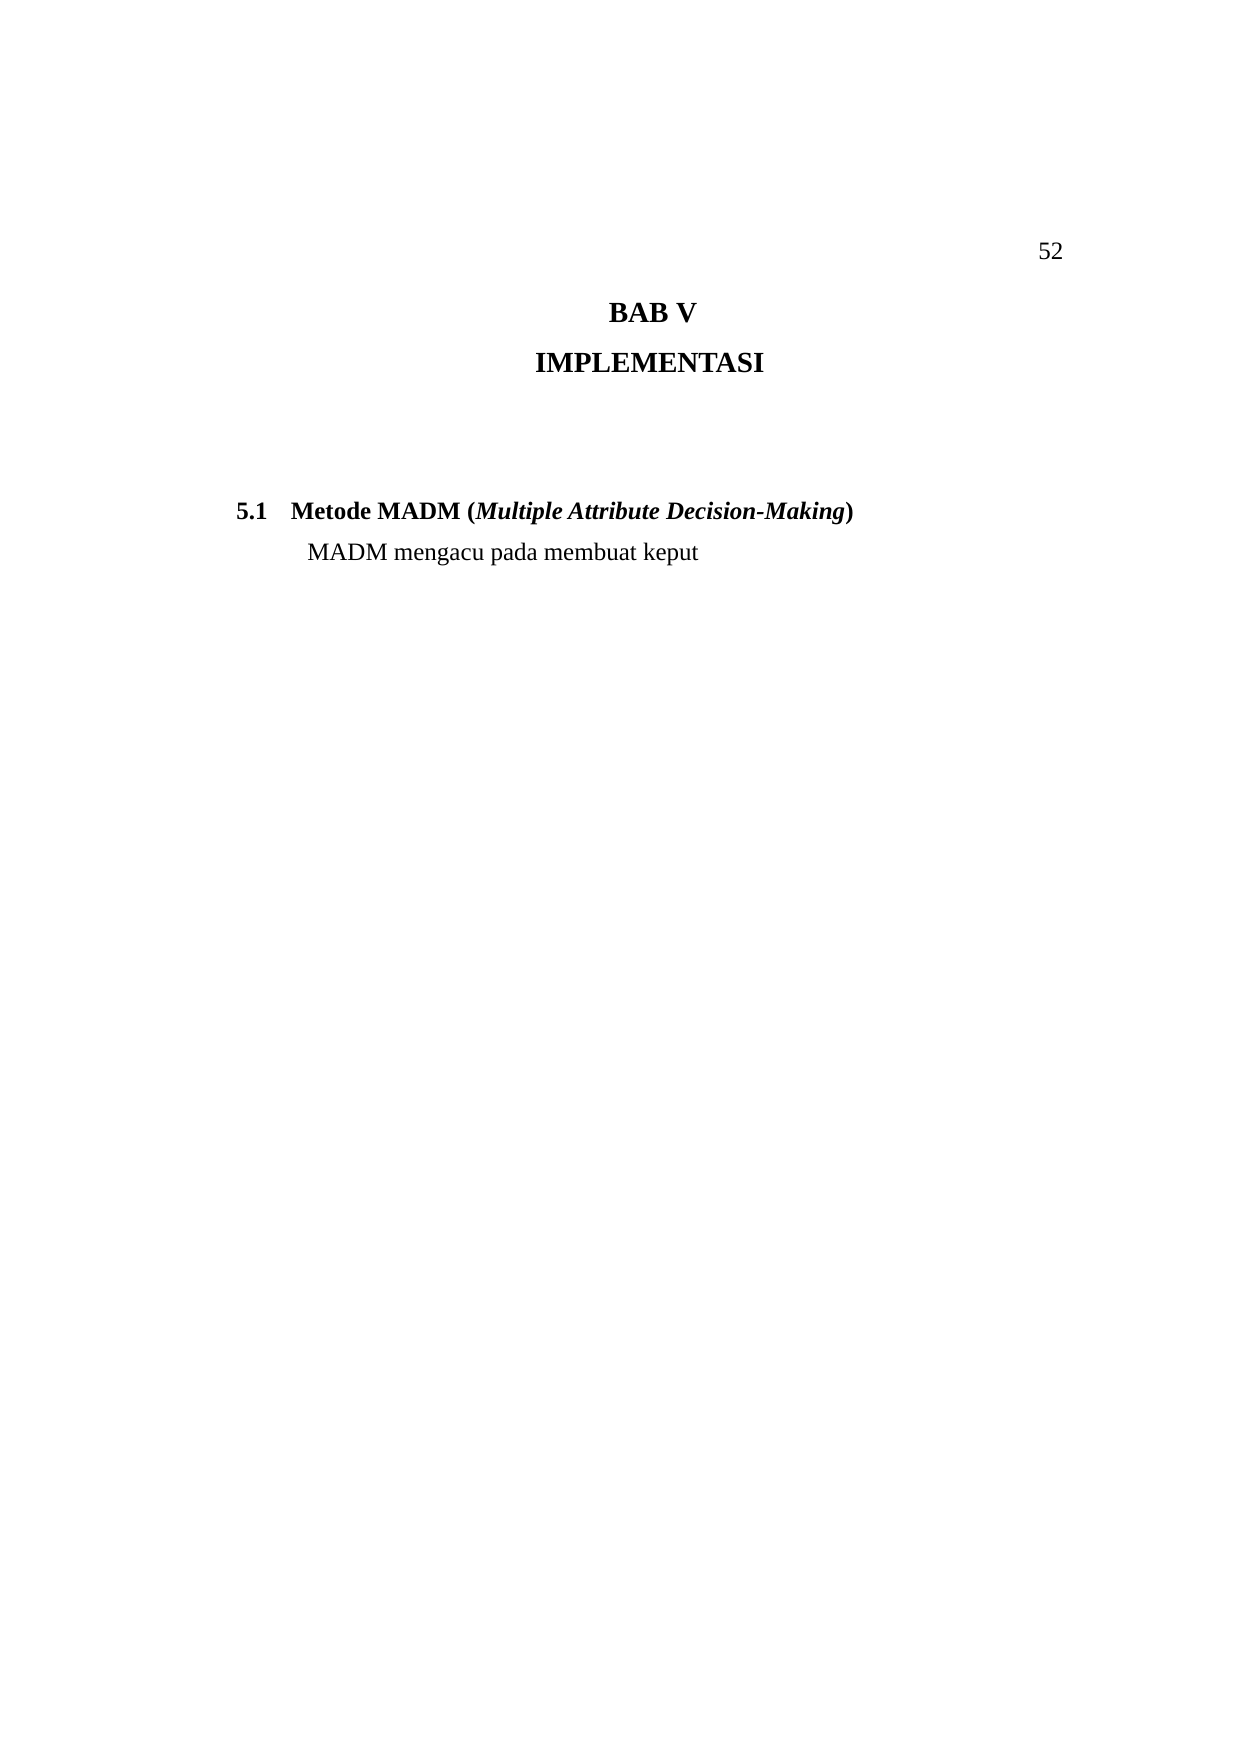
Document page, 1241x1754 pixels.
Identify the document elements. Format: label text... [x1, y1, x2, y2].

text MADM mengacu pada membuat keput [236, 537, 1063, 565]
subtitle Metode MADM (Multiple Attribute Decision-Making) [236, 496, 1063, 525]
subtitle Bab V IMPLEMENTASI [236, 295, 1063, 379]
